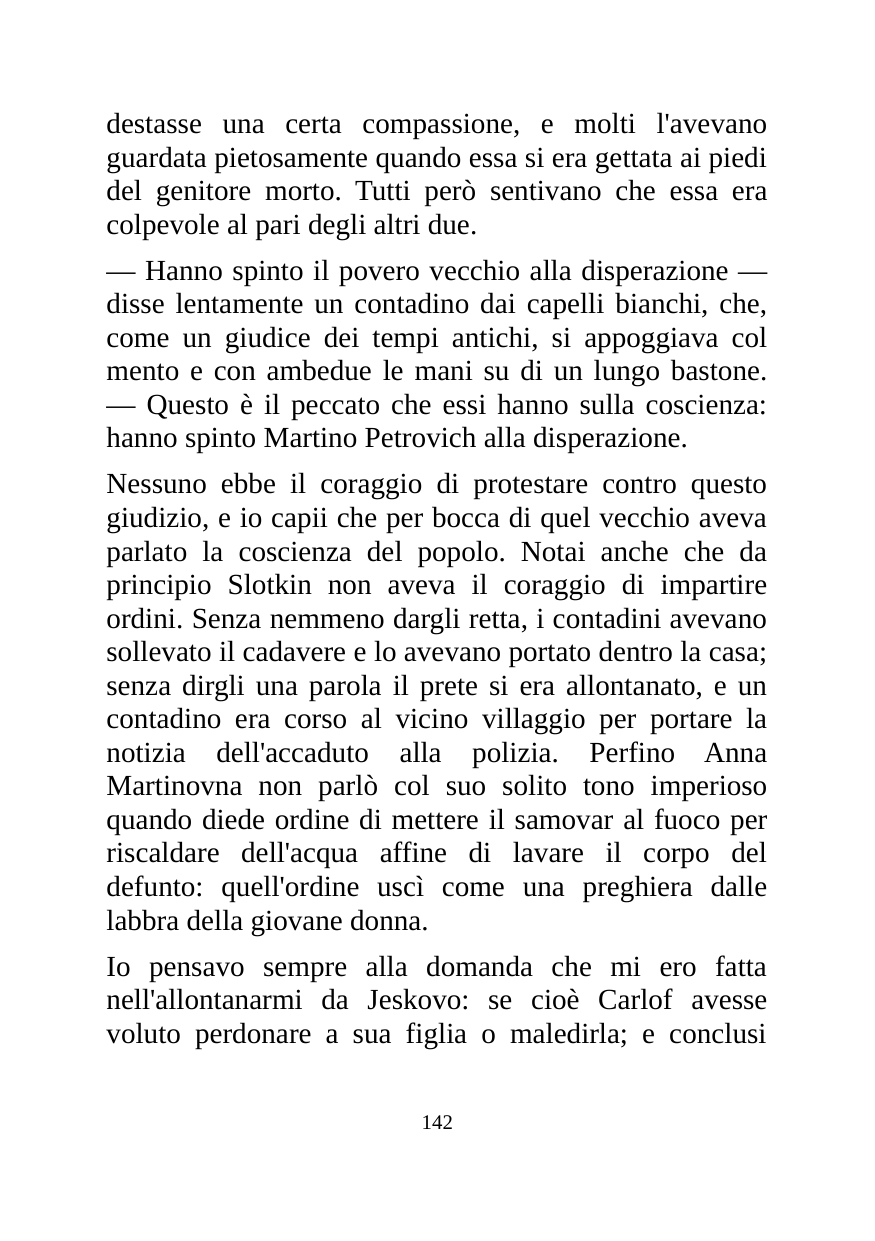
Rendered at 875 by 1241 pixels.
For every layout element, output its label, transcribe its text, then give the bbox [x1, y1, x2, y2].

text Nessuno ebbe il coraggio di protestare contro questo giudizio, e io capii che per bocca di quel vecchio aveva parlato la coscienza del popolo. Notai anche che da principio Slotkin non aveva il coraggio di impartire ordini. Senza nemmeno dargli retta, i contadini avevano sollevato il cadavere e lo avevano portato dentro la casa; senza dirgli una parola il prete si era allontanato, e un contadino era corso al vicino villaggio per portare la notizia dell'accaduto alla polizia. Perfino Anna Martinovna non parlò col suo solito tono imperioso quando diede ordine di mettere il samovar al fuoco per riscaldare dell'acqua affine di lavare il corpo del defunto: quell'ordine uscì come una preghiera dalle labbra della giovane donna. [106, 467, 768, 936]
text Io pensavo sempre alla domanda che mi ero fatta nell'allontanarmi da Jeskovo: se cioè Carlof avesse voluto perdonare a sua figlia o maledirla; e conclusi [106, 949, 768, 1049]
text destasse una certa compassione, e molti l'avevano guardata pietosamente quando essa si era gettata ai piedi del genitore morto. Tutti però sentivano che essa era colpevole al pari degli altri due. [106, 106, 768, 240]
text — Hanno spinto il povero vecchio alla disperazione — disse lentamente un contadino dai capelli bianchi, che, come un giudice dei tempi antichi, si appoggiava col mento e con ambedue le mani su di un lungo bastone. — Questo è il peccato che essi hanno sulla coscienza: hanno spinto Martino Petrovich alla disperazione. [106, 253, 768, 454]
